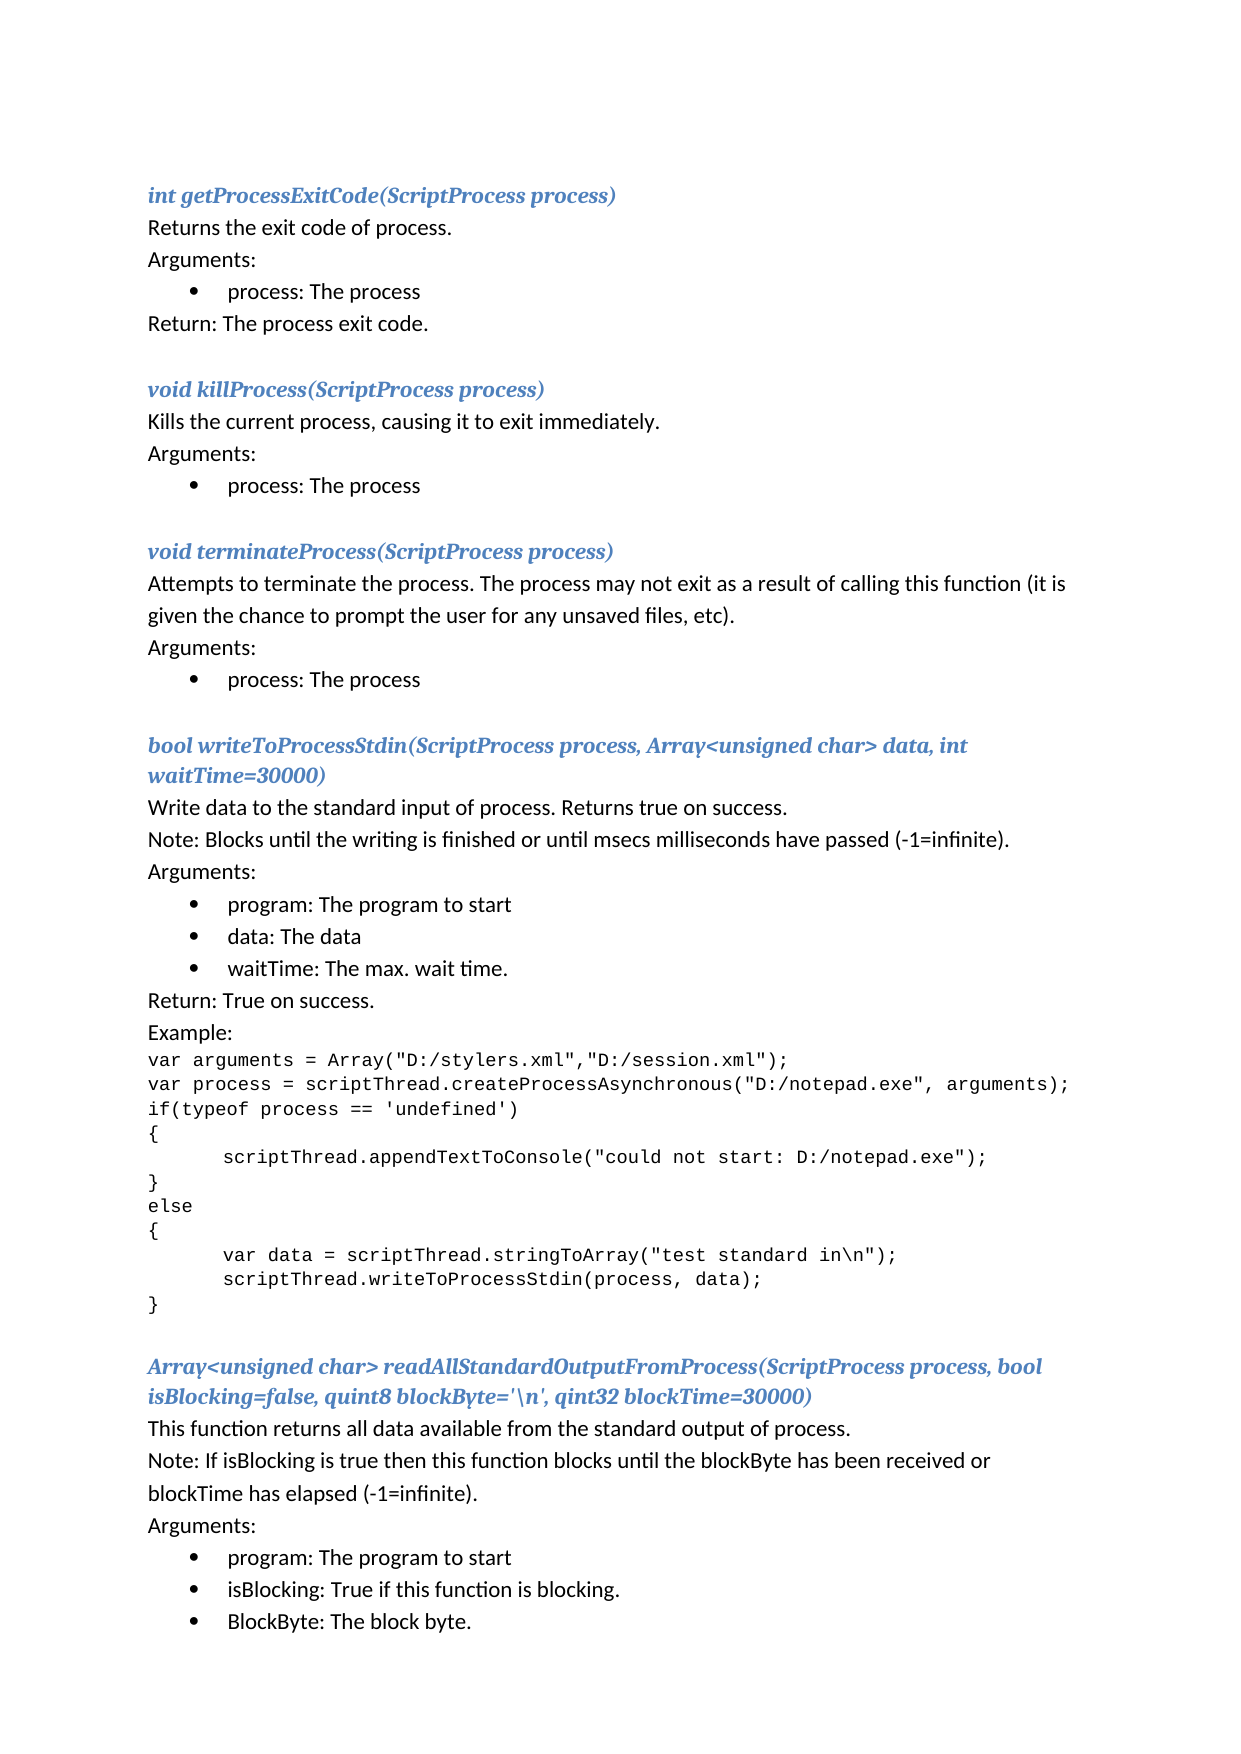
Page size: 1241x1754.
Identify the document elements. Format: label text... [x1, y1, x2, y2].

text Kills the current process, causing it to exit immediately. [148, 407, 1093, 435]
text } [148, 1172, 1093, 1194]
text Return: The process exit code. [148, 309, 1093, 337]
text Return: True on success. [148, 986, 1093, 1014]
text Returns the exit code of process. [148, 213, 1093, 241]
text This function returns all data available from the standard output of process. [148, 1414, 1093, 1442]
text if(typeof process == 'undefined') [148, 1099, 1093, 1121]
list data: The data [190, 922, 1093, 950]
text var arguments = Array("D:/stylers.xml","D:/session.xml"); [148, 1051, 1093, 1072]
list process: The process [190, 471, 1093, 499]
text var process = scriptThread.createProcessAsynchronous("D:/notepad.exe", arguments); [148, 1075, 1093, 1096]
list process: The process [190, 277, 1093, 305]
list waitTime: The max. wait time. [190, 954, 1093, 982]
list process: The process [190, 665, 1093, 693]
text else [148, 1197, 1093, 1218]
subtitle void killProcess(ScriptProcess process) [148, 377, 1093, 403]
subtitle bool writeToProcessStdin(ScriptProcess process, Array<unsigned char> data, int waitTime=30000) [148, 733, 1093, 789]
text } [148, 1294, 1093, 1316]
text scriptThread.writeToProcessStdin(process, data); [148, 1270, 1093, 1291]
text var data = scriptThread.stringToArray("test standard in\n"); [148, 1246, 1093, 1267]
text Arguments: [148, 439, 1093, 467]
text Example: [148, 1018, 1093, 1046]
text Arguments: [148, 245, 1093, 273]
text scriptThread.appendTextToConsole("could not start: D:/notepad.exe"); [148, 1148, 1093, 1169]
list BlockByte: The block byte. [190, 1607, 1093, 1635]
subtitle int getProcessExitCode(ScriptProcess process) [148, 183, 1093, 209]
text blockTime has elapsed (-1=infinite). [148, 1479, 1093, 1507]
text Note: Blocks until the writing is finished or until msecs milliseconds have passed (-1=infinite). [148, 825, 1093, 853]
subtitle Array<unsigned char> readAllStandardOutputFromProcess(ScriptProcess process, bool isBlocking=false, quint8 blockByte='\n', qint32 blockTime=30000) [148, 1354, 1093, 1410]
text Note: If isBlocking is true then this function blocks until the blockByte has been received or [148, 1446, 1093, 1474]
text { [148, 1124, 1093, 1145]
text Arguments: [148, 857, 1093, 886]
text Arguments: [148, 633, 1093, 661]
list isBlocking: True if this function is blocking. [190, 1575, 1093, 1603]
list program: The program to start [190, 1543, 1093, 1571]
text Arguments: [148, 1511, 1093, 1539]
list program: The program to start [190, 890, 1093, 918]
text Write data to the standard input of process. Returns true on success. [148, 793, 1093, 821]
text Attempts to terminate the process. The process may not exit as a result of calling this function (it is given the chance to prompt the user for any unsaved files, etc). [148, 569, 1093, 629]
subtitle void terminateProcess(ScriptProcess process) [148, 539, 1093, 565]
text { [148, 1221, 1093, 1242]
